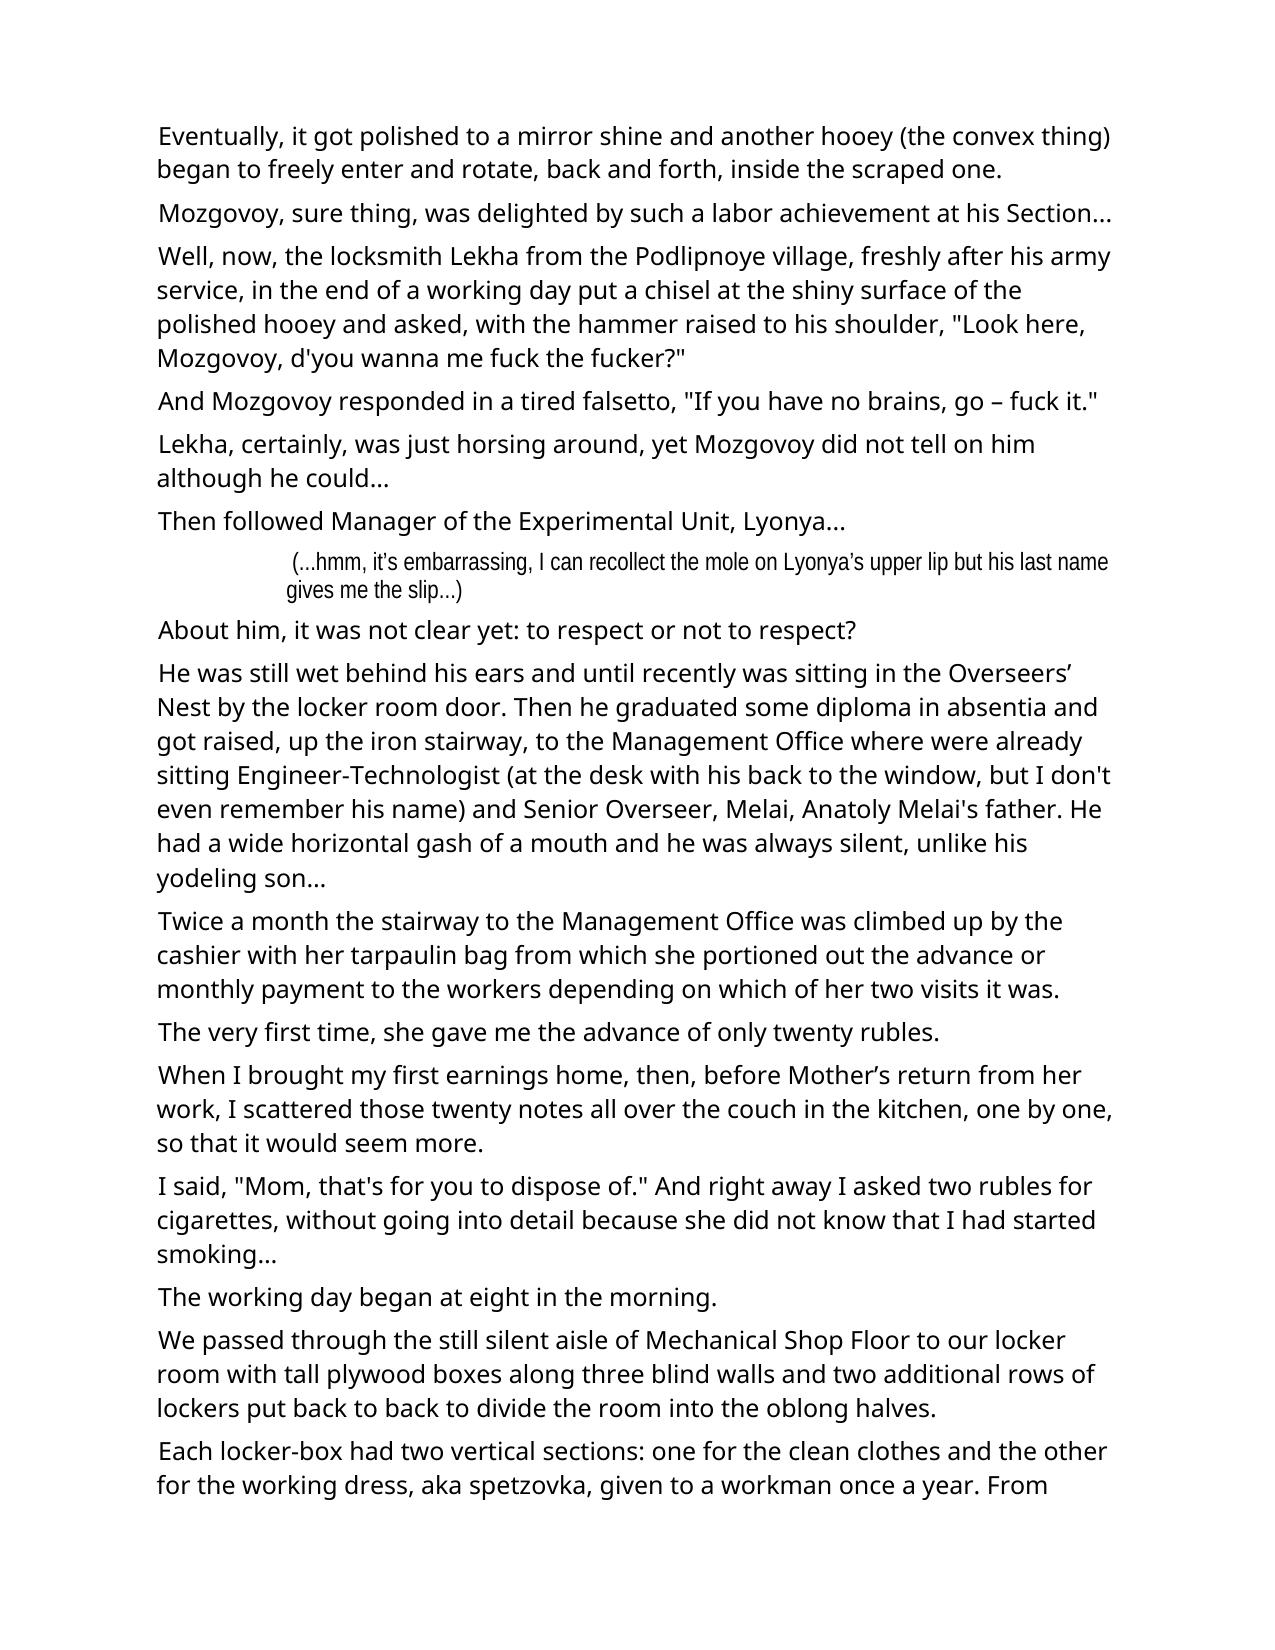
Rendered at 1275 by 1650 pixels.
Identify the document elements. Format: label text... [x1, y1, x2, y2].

text About him, it was not clear yet: to respect or not to respect? [156, 613, 1118, 647]
text When I brought my first earnings home, then, before Mother’s return from her work, I scattered those twenty notes all over the couch in the kitchen, one by one, so that it would seem more. [156, 1057, 1118, 1159]
text Mozgovoy, sure thing, was delighted by such a labor achievement at his Section... [156, 195, 1118, 229]
text Lekha, certainly, was just horsing around, yet Mozgovoy did not tell on him although he could… [156, 426, 1118, 494]
text Well, now, the locksmith Lekha from the Podlipnoye village, freshly after his army service, in the end of a working day put a chisel at the shiny surface of the polished hooey and asked, with the hammer raised to his shoulder, "Look here, Mozgovoy, d'you wanna me fuck the fucker?" [156, 238, 1118, 374]
list (...hmm, it’s embarrassing, I can recollect the mole on Lyonya’s upper lip but his last name gives me the slip...) [286, 547, 1118, 604]
text And Mozgovoy responded in a tired falsetto, "If you have no brains, go – fuck it." [156, 383, 1118, 417]
text I said, "Mom, that's for you to dispose of." And right away I asked two rubles for cigarettes, without going into detail because she did not know that I had started smoking… [156, 1168, 1118, 1271]
text Then followed Manager of the Experimental Unit, Lyonya... [156, 503, 1118, 538]
text The very first time, she gave me the advance of only twenty rubles. [156, 1014, 1118, 1048]
text Twice a month the stairway to the Management Office was climbed up by the cashier with her tarpaulin bag from which she portioned out the advance or monthly payment to the workers depending on which of her two visits it was. [156, 903, 1118, 1005]
text Eventually, it got polished to a mirror shine and another hooey (the convex thing) began to freely enter and rotate, back and forth, inside the scraped one. [156, 118, 1118, 186]
text He was still wet behind his ears and until recently was sitting in the Overseers’ Nest by the locker room door. Then he graduated some diploma in absentia and got raised, up the iron stairway, to the Management Office where were already sitting Engineer-Technologist (at the desk with his back to the window, but I don't even remember his name) and Senior Overseer, Melai, Anatoly Melai's father. He had a wide horizontal gash of a mouth and he was always silent, unlike his yodeling son… [156, 656, 1118, 894]
text Each locker-box had two vertical sections: one for the clean clothes and the other for the working dress, aka spetzovka, given to a workman once a year. From [156, 1434, 1118, 1502]
text The working day began at eight in the morning. [156, 1280, 1118, 1314]
text We passed through the still silent aisle of Mechanical Shop Floor to our locker room with tall plywood boxes along three blind walls and two additional rows of lockers put back to back to divide the room into the oblong halves. [156, 1323, 1118, 1425]
